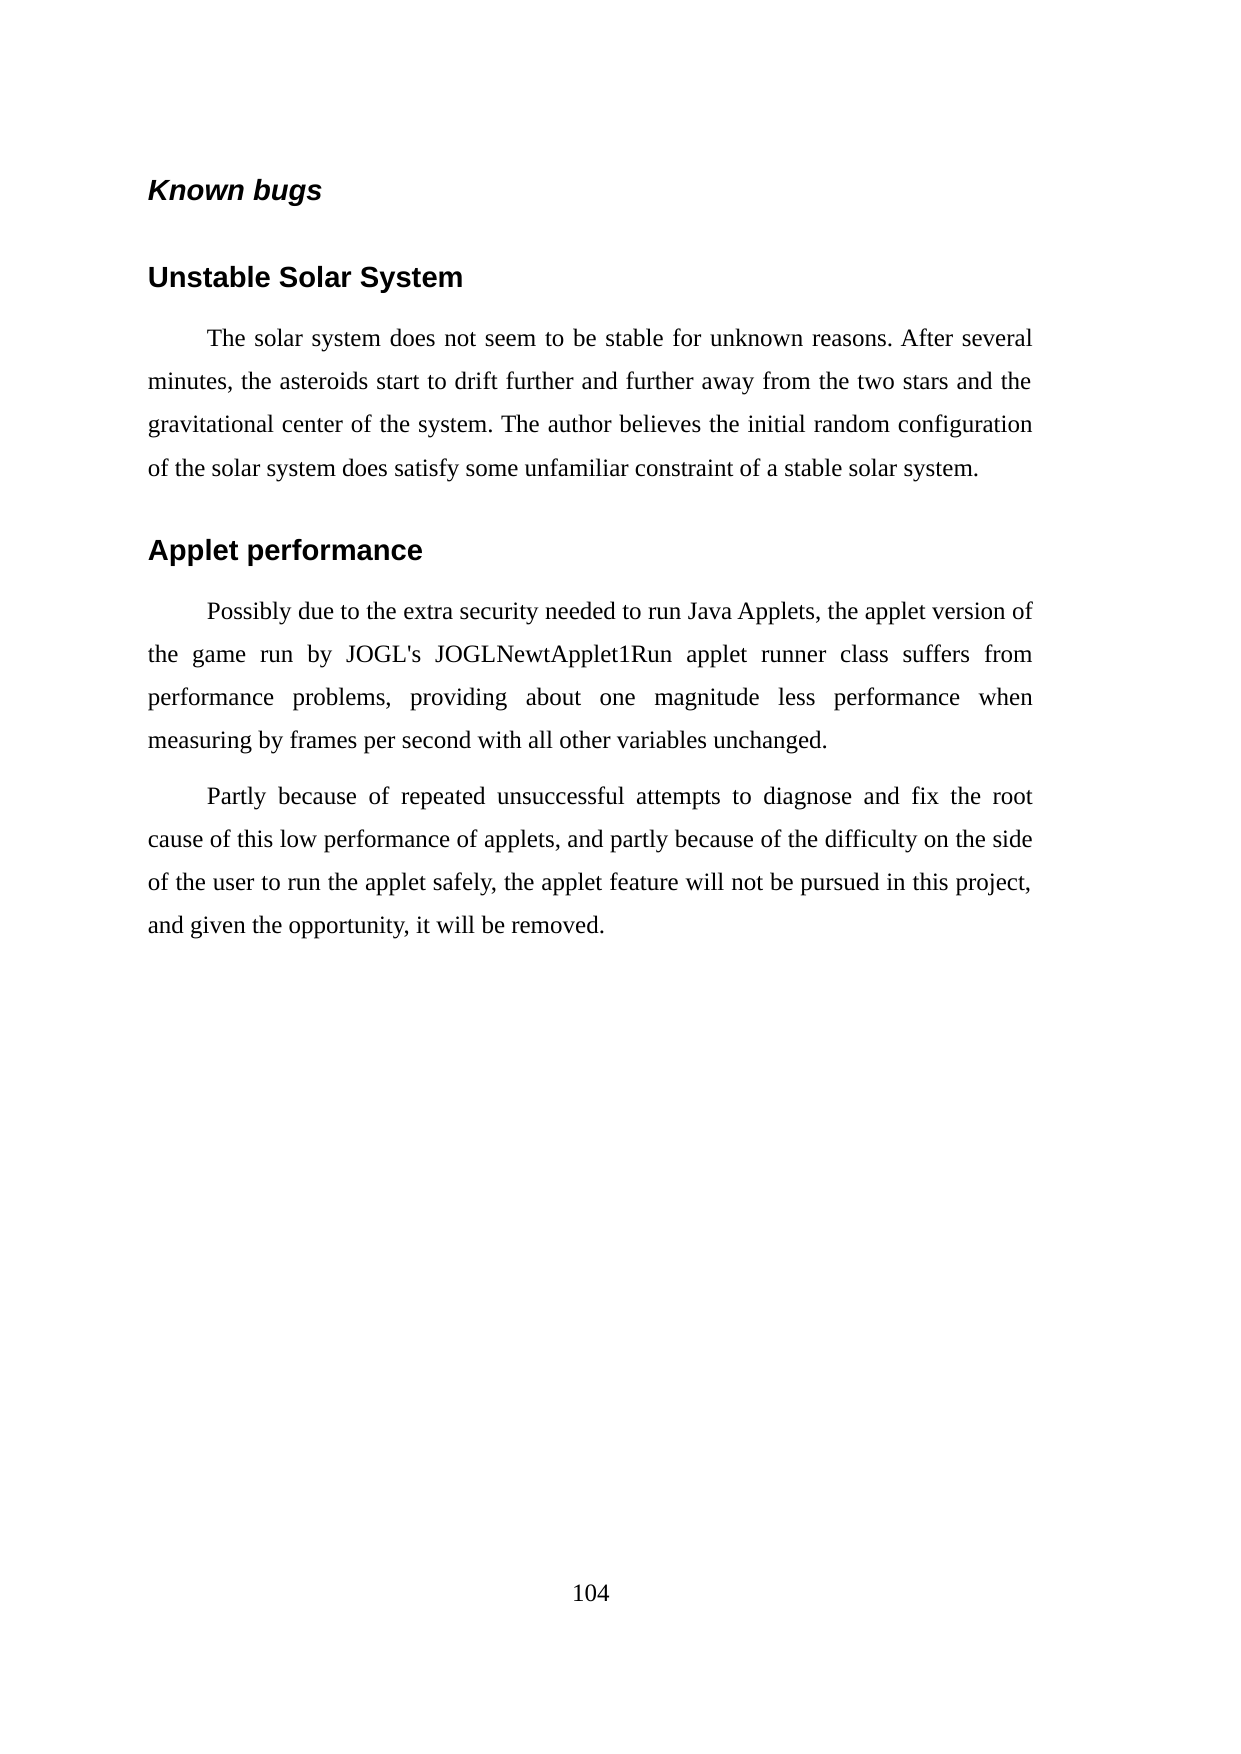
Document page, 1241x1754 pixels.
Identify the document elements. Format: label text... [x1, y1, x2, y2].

subtitle Unstable Solar System [148, 260, 1033, 294]
text Possibly due to the extra security needed to run Java Applets, the applet version of the game run by JOGL's JOGLNewtApplet1Run applet runner class suffers from performance problems, providing about one magnitude less performance when measuring by frames per second with all other variables unchanged. [148, 596, 1033, 754]
text The solar system does not seem to be stable for unknown reasons. After several minutes, the asteroids start to drift further and further away from the two stars and the gravitational center of the system. The author believes the initial random configuration of the solar system does satisfy some unfamiliar constraint of a stable solar system. [148, 323, 1033, 481]
text Partly because of repeated unsuccessful attempts to diagnose and fix the root cause of this low performance of applets, and partly because of the difficulty on the side of the user to run the applet safely, the applet feature will not be pursued in this project, and given the opportunity, it will be removed. [148, 781, 1033, 939]
subtitle Known bugs [148, 173, 1033, 206]
subtitle Applet performance [148, 533, 1033, 567]
